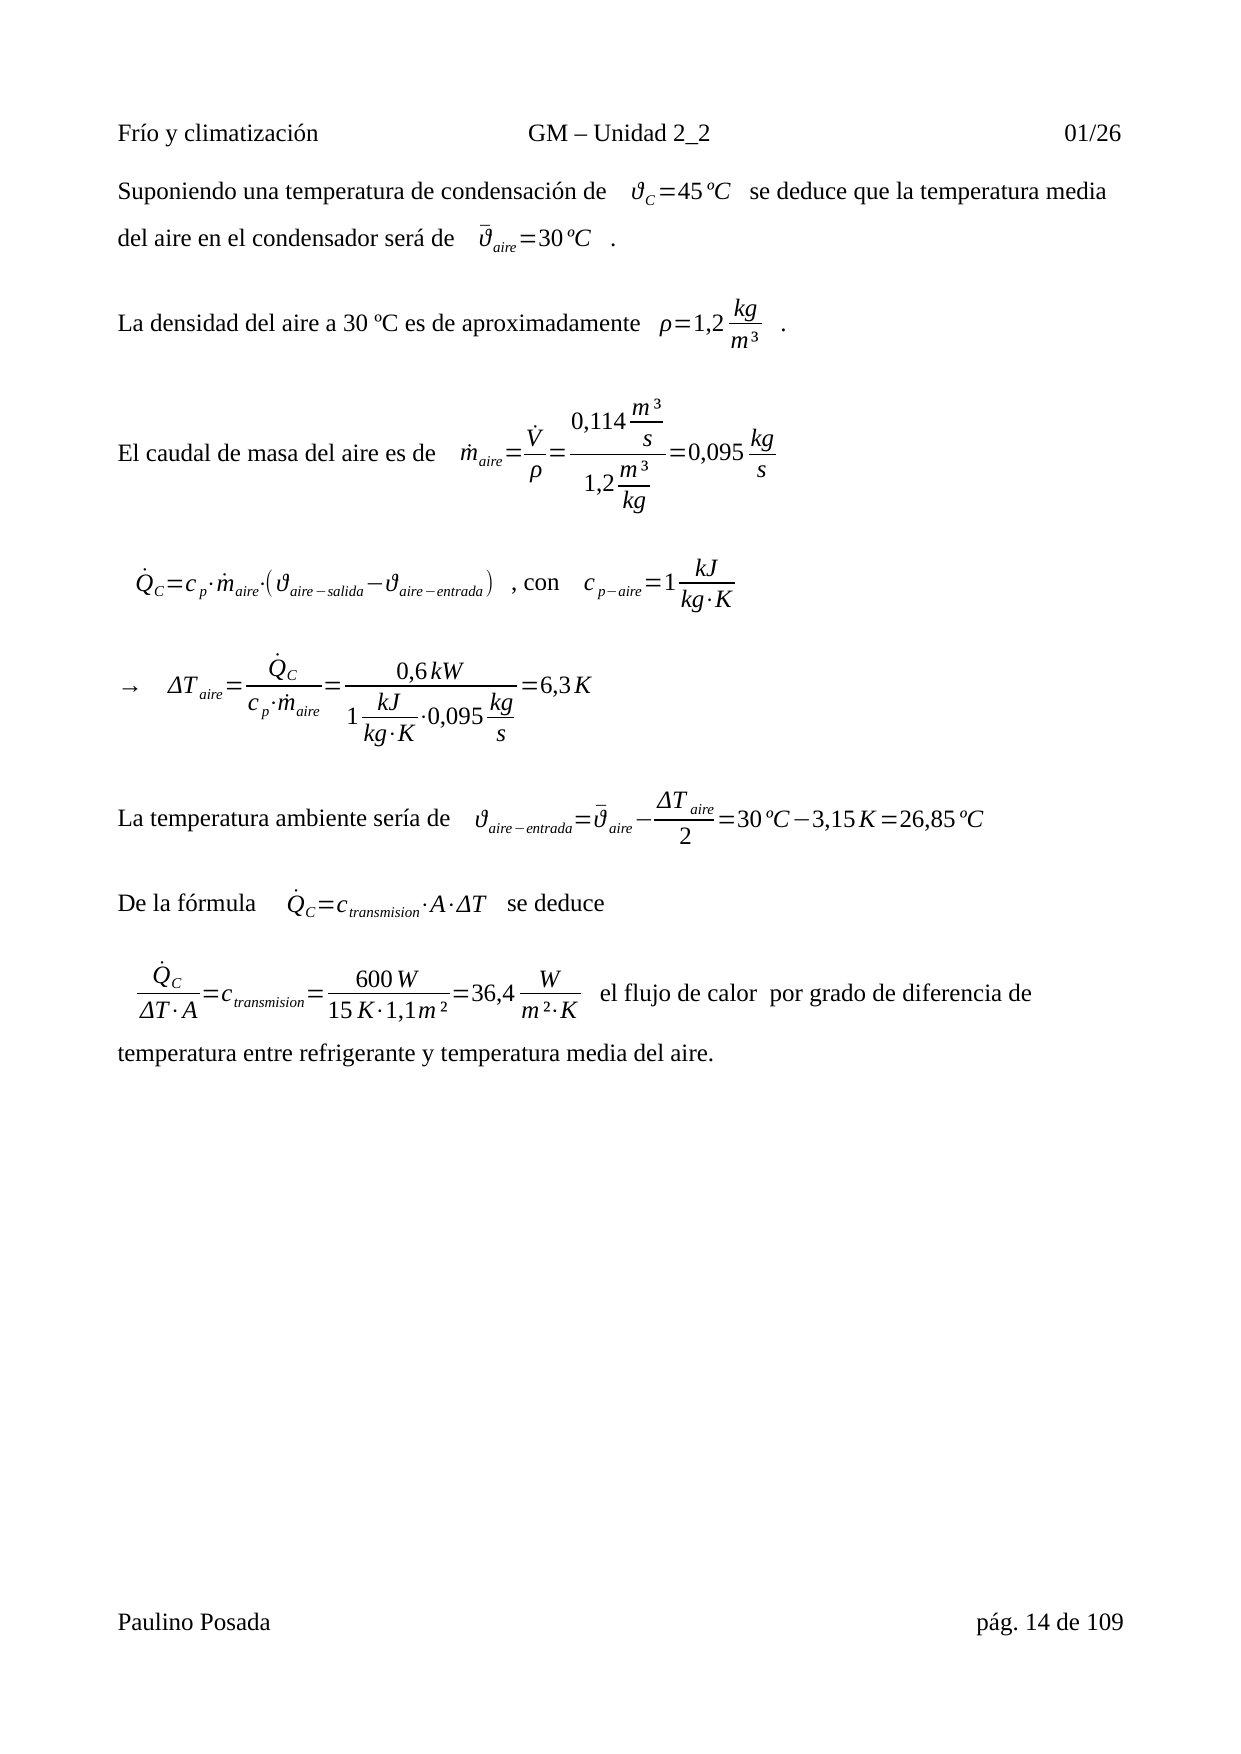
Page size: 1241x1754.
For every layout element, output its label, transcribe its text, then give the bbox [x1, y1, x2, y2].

text La temperatura ambiente sería de [117, 786, 1123, 849]
text El caudal de masa del aire es de [117, 393, 1123, 515]
text → [117, 652, 1123, 747]
text La densidad del aire a 30 ºC es de aproximadamente. [117, 295, 1123, 354]
text De la fórmula se deduce [117, 888, 1123, 921]
text el flujo de calor por grado de diferencia de temperatura entre refrigerante y temperatura media del aire. [117, 960, 1123, 1067]
text Suponiendo una temperatura de condensación de se deduce que la temperatura media del aire en el condensador será de . [117, 176, 1123, 256]
text , con [117, 554, 1123, 613]
